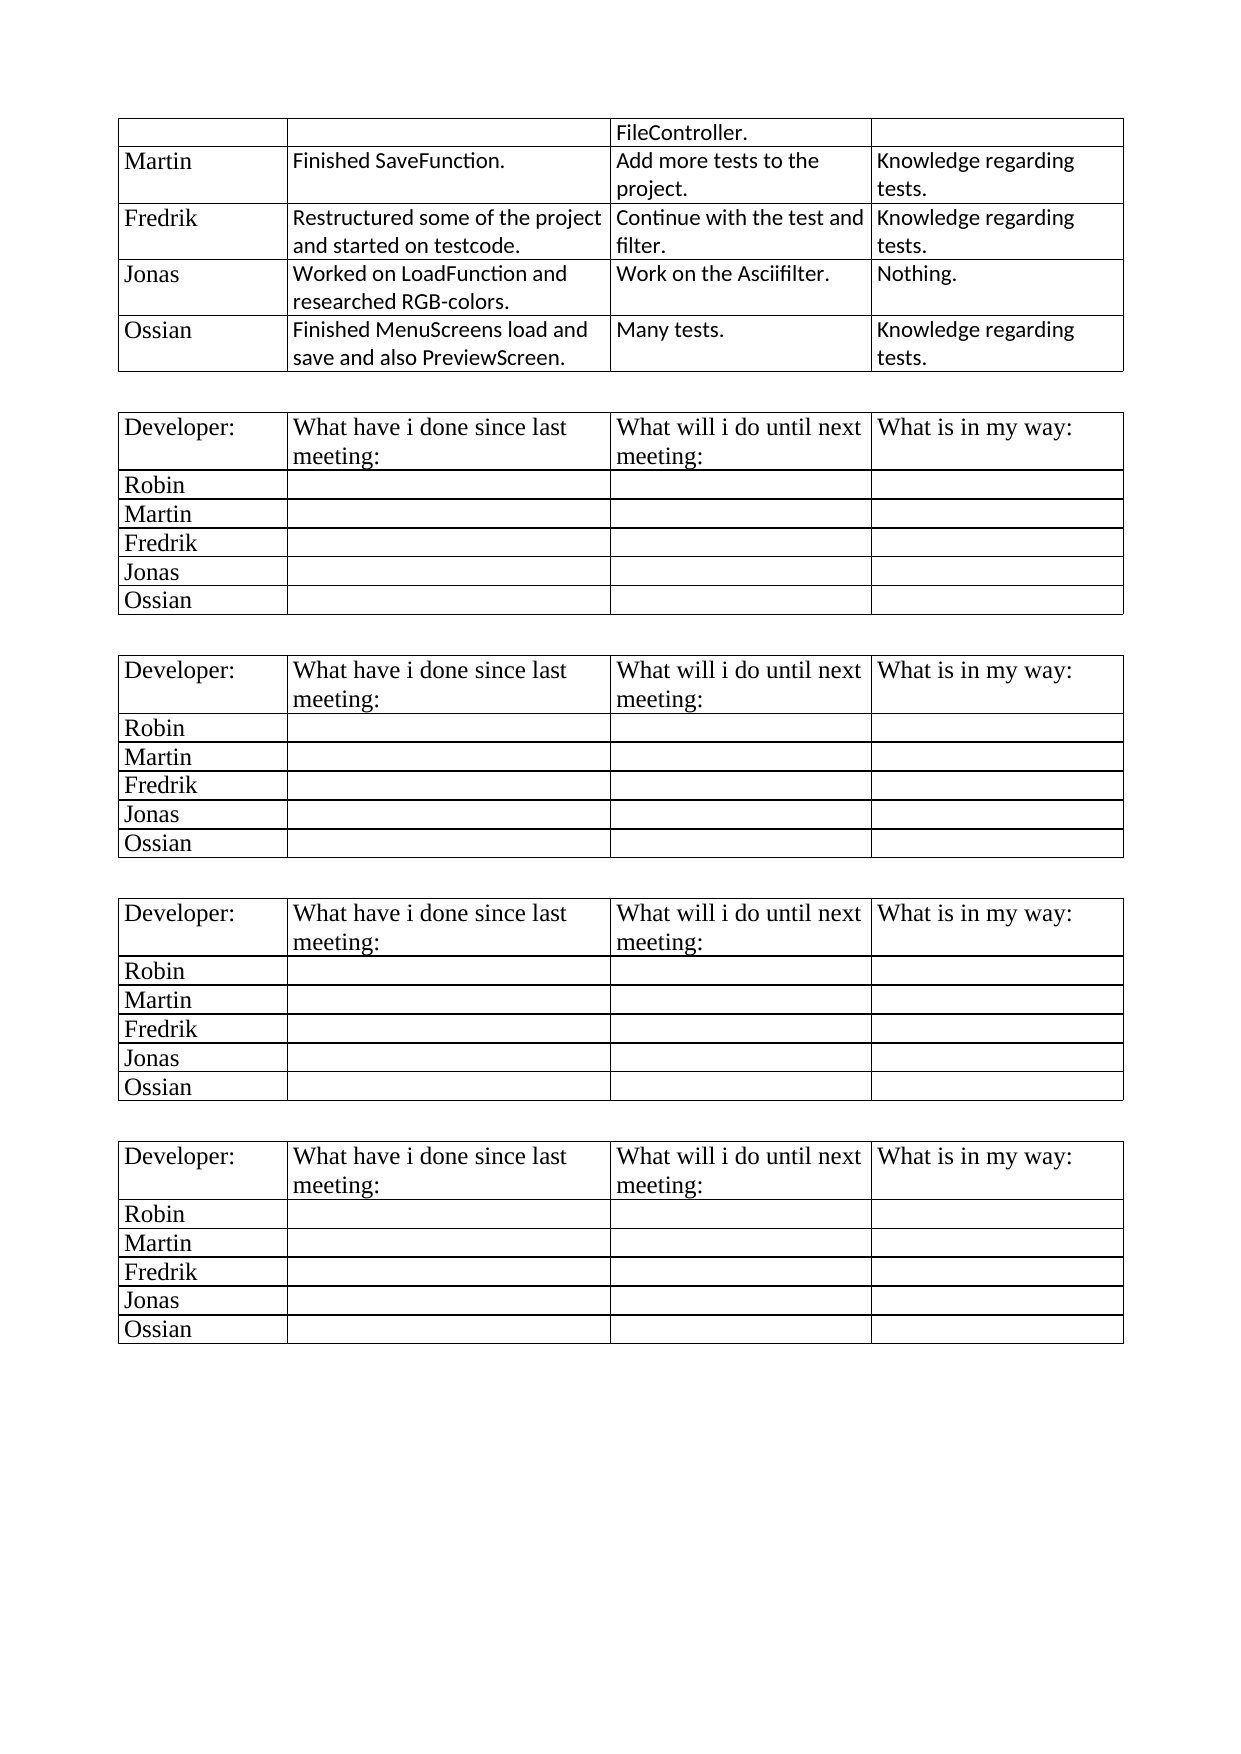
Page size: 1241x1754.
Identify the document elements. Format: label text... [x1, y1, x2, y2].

table_header Developer: [119, 1142, 287, 1199]
table_cell [872, 986, 1123, 1013]
table_header What will i do until next meeting: [611, 656, 871, 713]
table_header What have i done since last meeting: [288, 899, 610, 955]
table_cell [611, 557, 871, 585]
table_cell Knowledge regarding tests. [872, 204, 1123, 259]
table_header What is in my way: [872, 656, 1123, 713]
table_header What is in my way: [872, 413, 1123, 469]
table_header What is in my way: [872, 1142, 1123, 1199]
table_cell [611, 957, 871, 984]
table_cell [611, 1258, 871, 1285]
table_cell [611, 1229, 871, 1256]
table_cell [288, 529, 610, 556]
table_cell [288, 714, 610, 741]
table_cell Fredrik [119, 529, 287, 556]
table_cell Ossian [119, 1072, 287, 1100]
table_cell Ossian [119, 1316, 287, 1343]
table_cell [288, 957, 610, 984]
table_cell [288, 119, 610, 146]
table_header Developer: [119, 413, 287, 469]
table_cell [611, 500, 871, 527]
table_cell [611, 1200, 871, 1228]
table_cell [872, 1258, 1123, 1285]
table_cell [611, 1015, 871, 1042]
table_cell Jonas [119, 801, 287, 828]
table_cell [872, 119, 1123, 146]
table_cell Jonas [119, 1044, 287, 1071]
table_cell [872, 586, 1123, 614]
table_cell [119, 119, 287, 146]
table_cell Ossian [119, 830, 287, 857]
table_cell [288, 986, 610, 1013]
table_cell Finished SaveFunction. [288, 147, 610, 203]
table_cell [611, 772, 871, 799]
table_cell Martin [119, 986, 287, 1013]
table_cell [611, 586, 871, 614]
table_cell Add more tests to the project. [611, 147, 871, 203]
table_cell [288, 1200, 610, 1228]
table_cell [611, 801, 871, 828]
table_cell Finished MenuScreens load and save and also PreviewScreen. [288, 316, 610, 371]
table_cell Jonas [119, 260, 287, 315]
table_cell Martin [119, 500, 287, 527]
table_cell Ossian [119, 586, 287, 614]
table_cell [611, 830, 871, 857]
table_cell Many tests. [611, 316, 871, 371]
table_cell [288, 743, 610, 770]
table_cell Jonas [119, 1287, 287, 1314]
table_cell Continue with the test and filter. [611, 204, 871, 259]
table_cell Martin [119, 743, 287, 770]
table_cell [288, 772, 610, 799]
table_cell Work on the Asciifilter. [611, 260, 871, 315]
table_cell [872, 529, 1123, 556]
table_cell [872, 772, 1123, 799]
table_cell [872, 1200, 1123, 1228]
table_header What will i do until next meeting: [611, 413, 871, 469]
table_cell [872, 801, 1123, 828]
table_cell [872, 957, 1123, 984]
table_cell [288, 1044, 610, 1071]
table_cell Martin [119, 1229, 287, 1256]
table_cell [611, 714, 871, 741]
table_cell [872, 743, 1123, 770]
table_cell Robin [119, 1200, 287, 1228]
table_cell [288, 557, 610, 585]
table_cell [872, 471, 1123, 498]
table_header What will i do until next meeting: [611, 1142, 871, 1199]
table_cell [872, 714, 1123, 741]
table_cell [288, 801, 610, 828]
table_cell [872, 1229, 1123, 1256]
table_cell Jonas [119, 557, 287, 585]
table_cell [872, 830, 1123, 857]
table_cell [288, 1015, 610, 1042]
table_cell Robin [119, 471, 287, 498]
table_cell Robin [119, 957, 287, 984]
table_cell Knowledge regarding tests. [872, 147, 1123, 203]
table_cell [872, 500, 1123, 527]
table_cell [288, 830, 610, 857]
table_cell Worked on LoadFunction and researched RGB-colors. [288, 260, 610, 315]
table_cell Ossian [119, 316, 287, 371]
table_cell [611, 529, 871, 556]
table_cell [288, 1229, 610, 1256]
table_cell [611, 471, 871, 498]
table_header What is in my way: [872, 899, 1123, 955]
table_header What have i done since last meeting: [288, 413, 610, 469]
table_cell Fredrik [119, 204, 287, 259]
table_cell Knowledge regarding tests. [872, 316, 1123, 371]
table_cell Fredrik [119, 772, 287, 799]
table_cell Martin [119, 147, 287, 203]
table_header What have i done since last meeting: [288, 1142, 610, 1199]
table_cell [288, 586, 610, 614]
table_cell [611, 1316, 871, 1343]
table_cell [611, 1072, 871, 1100]
table_cell Fredrik [119, 1015, 287, 1042]
table_cell Nothing. [872, 260, 1123, 315]
table_header Developer: [119, 899, 287, 955]
table_cell [872, 1072, 1123, 1100]
table_cell [288, 1258, 610, 1285]
table_header Developer: [119, 656, 287, 713]
table_header What have i done since last meeting: [288, 656, 610, 713]
table_cell [288, 500, 610, 527]
table_cell [288, 1316, 610, 1343]
table_cell [288, 1072, 610, 1100]
table_cell Fredrik [119, 1258, 287, 1285]
table_cell [872, 1015, 1123, 1042]
table_cell [288, 471, 610, 498]
table_header What will i do until next meeting: [611, 899, 871, 955]
table_cell [872, 1044, 1123, 1071]
table_cell [611, 1287, 871, 1314]
table_cell FileController. [611, 119, 871, 146]
table_cell [872, 1316, 1123, 1343]
table_cell [872, 557, 1123, 585]
table_cell Restructured some of the project and started on testcode. [288, 204, 610, 259]
table_cell [611, 743, 871, 770]
table_cell [872, 1287, 1123, 1314]
table_cell [611, 986, 871, 1013]
table_cell [288, 1287, 610, 1314]
table_cell [611, 1044, 871, 1071]
table_cell Robin [119, 714, 287, 741]
